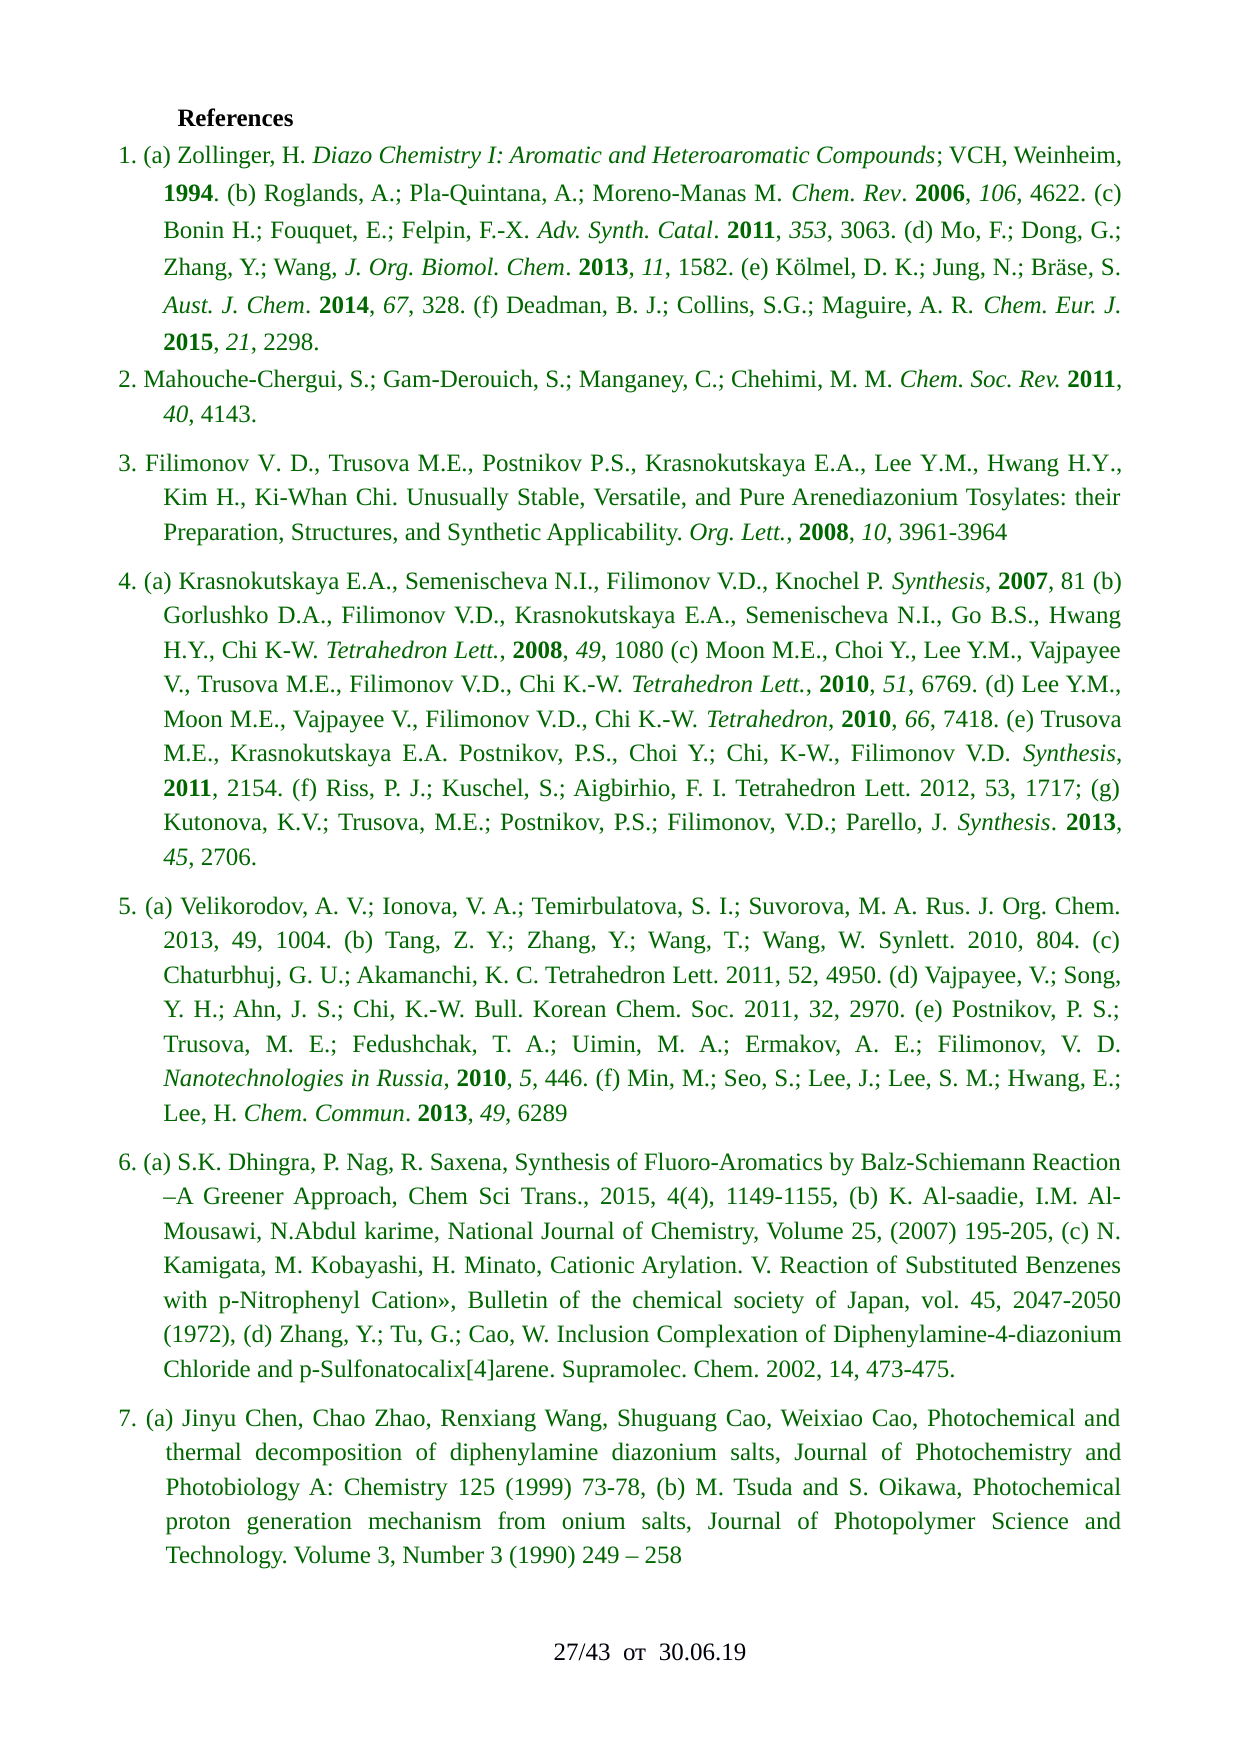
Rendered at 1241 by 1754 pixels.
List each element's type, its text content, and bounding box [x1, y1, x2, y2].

list 2. Mahouche-Chergui, S.; Gam-Derouich, S.; Manganey, C.; Chehimi, M. M. Chem. Soc. Rev. 2011, 40, 4143. [118, 364, 1122, 428]
list 4. (a) Krasnokutskaya E.A., Semenischeva N.I., Filimonov V.D., Knochel P. Synthesis, 2007, 81 (b) Gorlushko D.A., Filimonov V.D., Krasnokutskaya E.A., Semenischeva N.I., Go B.S., Hwang H.Y., Chi K-W. Tetrahedron Lett., 2008, 49, 1080 (c) Moon M.E., Choi Y., Lee Y.M., Vajpayee V., Trusova M.E., Filimonov V.D., Chi K.-W. Tetrahedron Lett., 2010, 51, 6769. (d) Lee Y.M., Moon M.E., Vajpayee V., Filimonov V.D., Chi K.-W. Tetrahedron, 2010, 66, 7418. (e) Trusova M.E., Krasnokutskaya E.A. Postnikov, P.S., Choi Y.; Chi, K-W., Filimonov V.D. Synthesis, 2011, 2154. (f) Riss, P. J.; Kuschel, S.; Aigbirhio, F. I. Tetrahedron Lett. 2012, 53, 1717; (g) Kutonova, K.V.; Trusova, M.E.; Postnikov, P.S.; Filimonov, V.D.; Parello, J. Synthesis. 2013, 45, 2706. [118, 566, 1122, 871]
text 7. (a) Jinyu Chen, Chao Zhao, Renxiang Wang, Shuguang Cao, Weixiao Cao, Photochemical and thermal decomposition of diphenylamine diazonium salts, Journal of Photochemistry and Photobiology A: Chemistry 125 (1999) 73-78, (b) M. Tsuda and S. Oikawa, Photochemical proton generation mechanism from onium salts, Journal of Photopolymer Science and Technology. Volume 3, Number 3 (1990) 249 – 258 [118, 1403, 1122, 1569]
subtitle References [118, 103, 1122, 132]
list 3. Filimonov V. D., Trusova M.E., Postnikov P.S., Krasnokutskaya E.A., Lee Y.M., Hwang H.Y., Kim H., Ki-Whan Chi. Unusually Stable, Versatile, and Pure Arenediazonium Tosylates: their Preparation, Structures, and Synthetic Applicability. Org. Lett., 2008, 10, 3961-3964 [118, 448, 1122, 546]
list 6. (a) S.K. Dhingra, P. Nag, R. Saxena, Synthesis of Fluoro-Aromatics by Balz-Schiemann Reaction –A Greener Approach, Chem Sci Trans., 2015, 4(4), 1149-1155, (b) K. Al-saadie, I.M. Al-Mousawi, N.Abdul karime, National Journal of Chemistry, Volume 25, (2007) 195-205, (c) N. Kamigata, M. Kobayashi, H. Minato, Cationic Arylation. V. Reaction of Substituted Benzenes with p-Nitrophenyl Cation», Bulletin of the chemical society of Japan, vol. 45, 2047-2050 (1972), (d) Zhang, Y.; Tu, G.; Cao, W. Inclusion Complexation of Diphenylamine-4-diazonium Chloride and p-Sulfonatocalix[4]arene. Supramolec. Chem. 2002, 14, 473-475. [118, 1147, 1122, 1382]
list 5. (a) Velikorodov, A. V.; Ionova, V. A.; Temirbulatova, S. I.; Suvorova, M. A. Rus. J. Org. Chem. 2013, 49, 1004. (b) Tang, Z. Y.; Zhang, Y.; Wang, T.; Wang, W. Synlett. 2010, 804. (c) Chaturbhuj, G. U.; Akamanchi, K. C. Tetrahedron Lett. 2011, 52, 4950. (d) Vajpayee, V.; Song, Y. H.; Ahn, J. S.; Chi, K.-W. Bull. Korean Chem. Soc. 2011, 32, 2970. (e) Postnikov, P. S.; Trusova, M. E.; Fedushchak, T. A.; Uimin, M. A.; Ermakov, A. E.; Filimonov, V. D. Nanotechnologies in Russia, 2010, 5, 446. (f) Min, M.; Seo, S.; Lee, J.; Lee, S. M.; Hwang, E.; Lee, H. Chem. Commun. 2013, 49, 6289 [118, 891, 1122, 1126]
list 1. (a) Zollinger, H. Diazo Chemistry I: Aromatic and Heteroaromatic Compounds; VCH, Weinheim, 1994. (b) Roglands, A.; Pla-Quintana, A.; Moreno-Manas M. Chem. Rev. 2006, 106, 4622. (c) Bonin H.; Fouquet, E.; Felpin, F.-X. Adv. Synth. Catal. 2011, 353, 3063. (d) Mo, F.; Dong, G.; Zhang, Y.; Wang, J. Org. Biomol. Chem. 2013, 11, 1582. (e) Kölmel, D. K.; Jung, N.; Bräse, S. Aust. J. Chem. 2014, 67, 328. (f) Deadman, B. J.; Collins, S.G.; Maguire, A. R. Chem. Eur. J. 2015, 21, 2298. [118, 141, 1122, 356]
